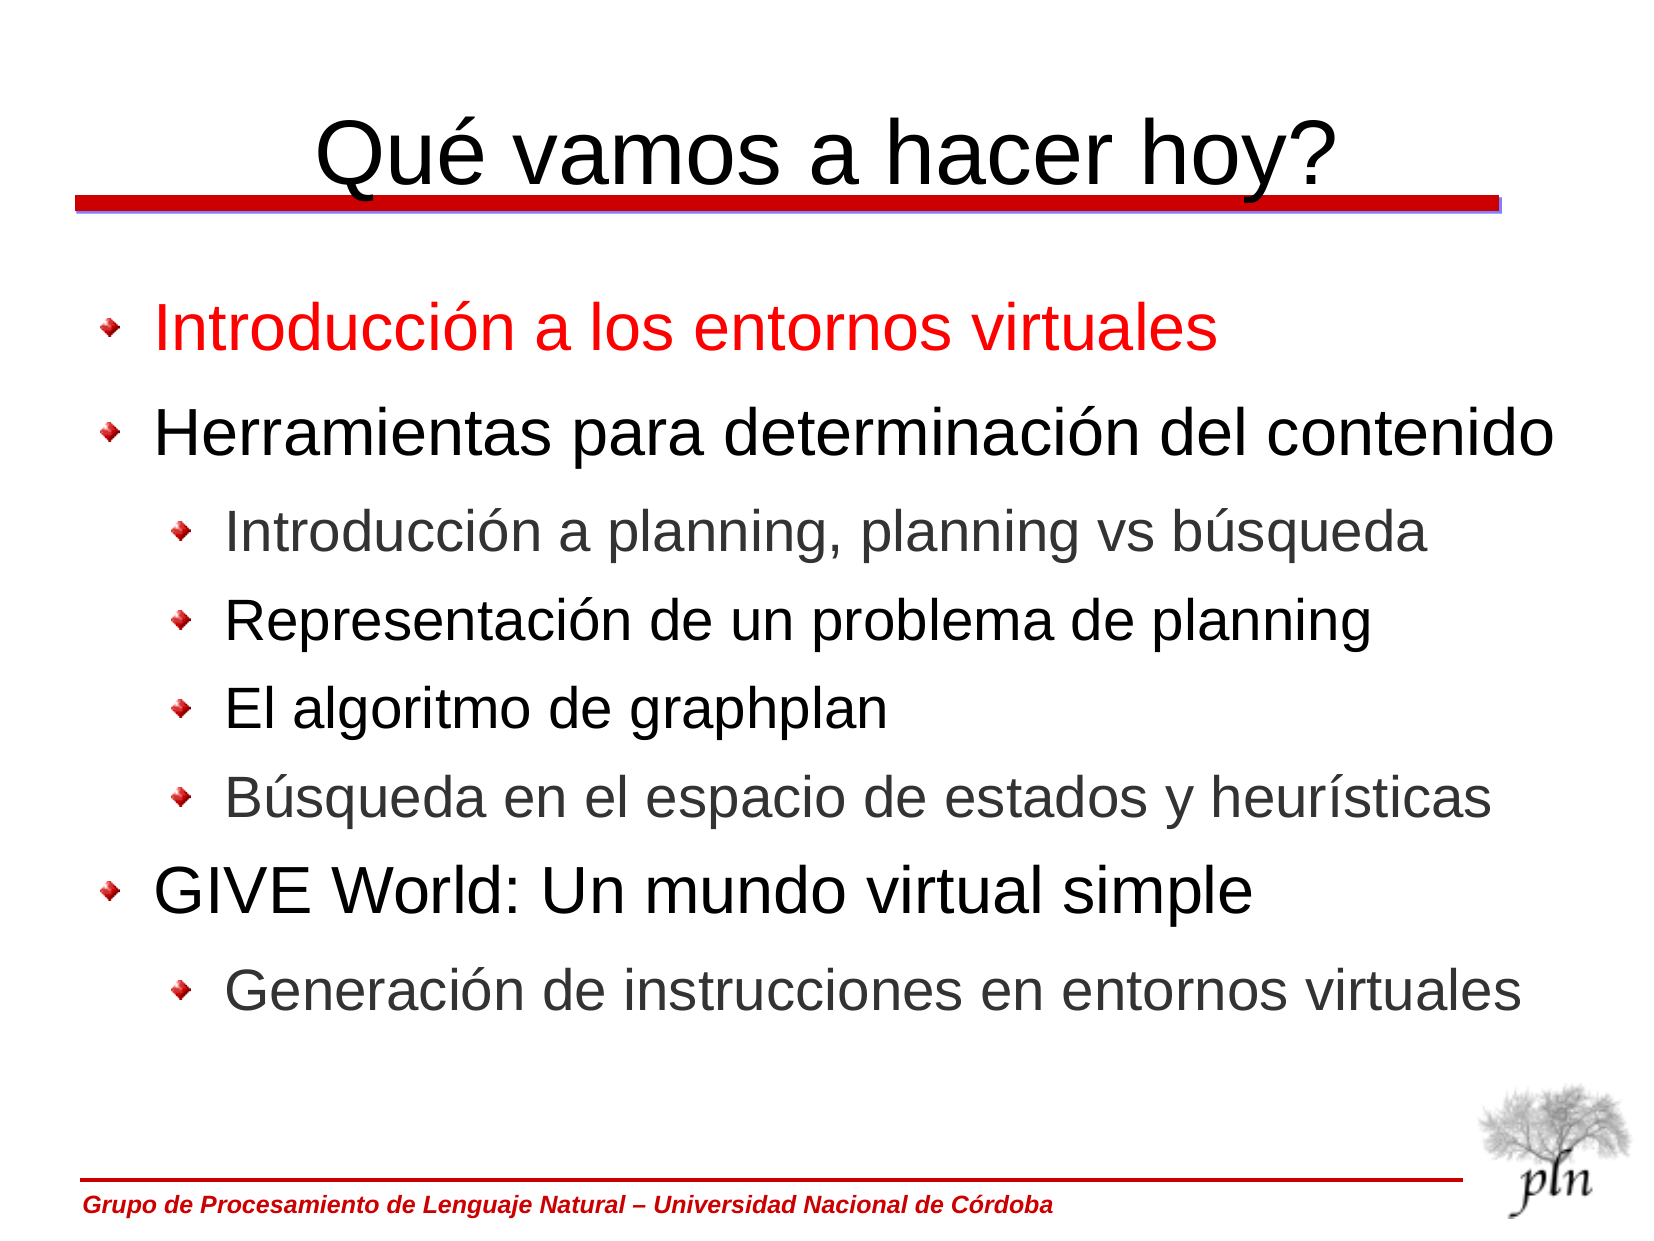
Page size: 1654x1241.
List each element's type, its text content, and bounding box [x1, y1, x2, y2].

title Qué vamos a hacer hoy? [82, 49, 1571, 257]
picture [1477, 1083, 1635, 1219]
list Introducción a los entornos virtuales Herramientas para determinación del contenido Introducción a planning, planning vs búsqueda Representación de un problema de planning El algoritmo de graphplan Búsqueda en el espacio de estados y heurísticas GIVE World: Un mundo virtual simple Generación de instrucciones en entornos virtuales [82, 290, 1571, 1109]
